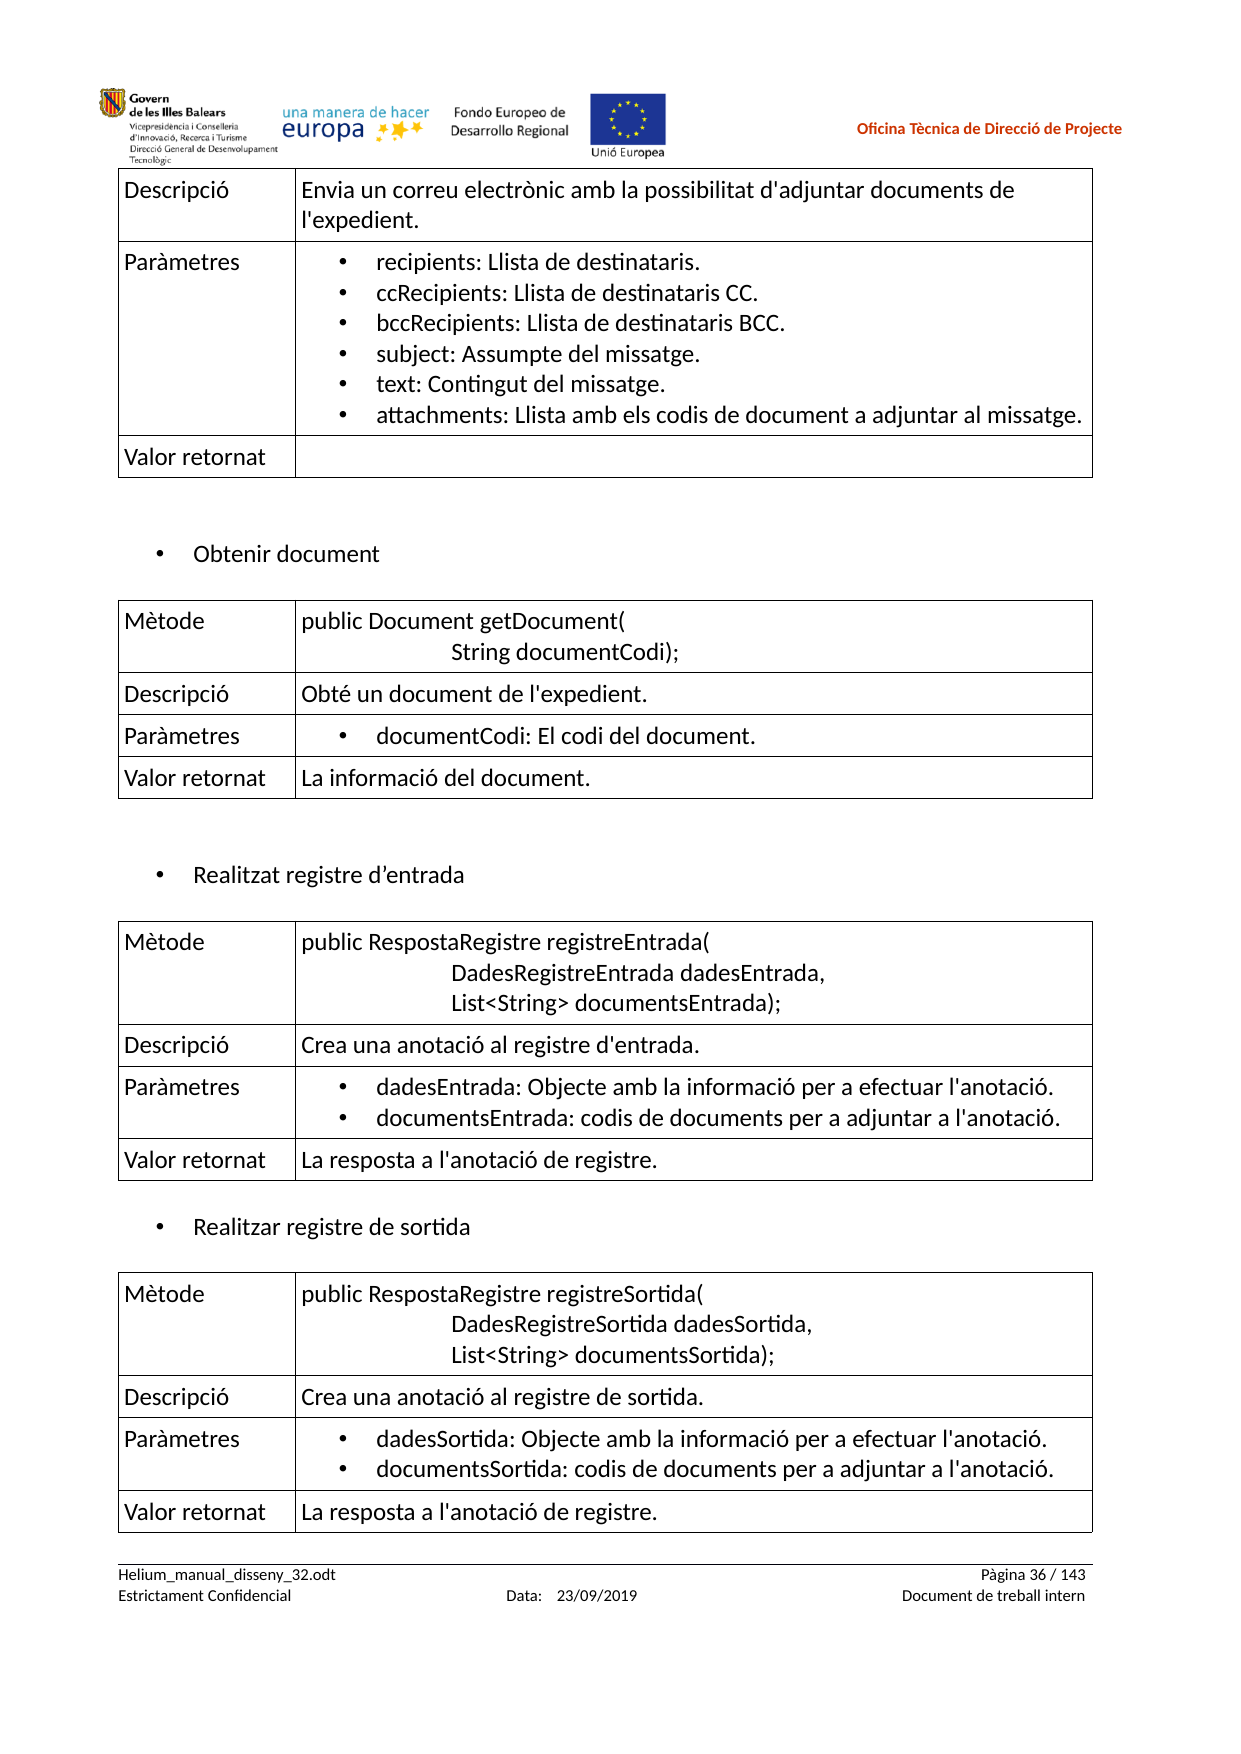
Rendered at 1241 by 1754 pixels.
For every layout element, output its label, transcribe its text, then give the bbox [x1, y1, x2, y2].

table_header Mètode [119, 922, 295, 1024]
table_cell dadesEntrada: Objecte amb la informació per a efectuar l'anotació. documentsEntrada: codis de documents per a adjuntar a l'anotació. [296, 1067, 1092, 1138]
table_cell La resposta a l'anotació de registre. [296, 1139, 1092, 1180]
table_cell recipients: Llista de destinataris. ccRecipients: Llista de destinataris CC. bccRecipients: Llista de destinataris BCC. subject: Assumpte del missatge. text: Contingut del missatge. attachments: Llista amb els codis de document a adjuntar al missatge. [296, 242, 1092, 435]
table_cell Valor retornat [119, 1139, 295, 1180]
table_cell Paràmetres [119, 242, 295, 435]
table_cell Paràmetres [119, 715, 295, 756]
table_cell Crea una anotació al registre d'entrada. [296, 1025, 1092, 1066]
table_cell Descripció [119, 1025, 295, 1066]
table_cell Paràmetres [119, 1067, 295, 1138]
table_cell Paràmetres [119, 1418, 295, 1490]
table_header Mètode [119, 601, 295, 672]
table_header Mètode [119, 1273, 295, 1375]
list Obtenir document [156, 538, 1122, 569]
table_cell [296, 436, 1092, 477]
table_cell La informació del document. [296, 757, 1092, 798]
table_cell La resposta a l'anotació de registre. [296, 1491, 1092, 1532]
table_cell Envia un correu electrònic amb la possibilitat d'adjuntar documents de l'expedient. [296, 169, 1092, 241]
table_cell Descripció [119, 673, 295, 714]
table_header public RespostaRegistre registreEntrada( DadesRegistreEntrada dadesEntrada, List<String> documentsEntrada); [296, 922, 1092, 1024]
table_cell dadesSortida: Objecte amb la informació per a efectuar l'anotació. documentsSortida: codis de documents per a adjuntar a l'anotació. [296, 1418, 1092, 1490]
table_cell Obté un document de l'expedient. [296, 673, 1092, 714]
table_cell Crea una anotació al registre de sortida. [296, 1376, 1092, 1417]
table_header public Document getDocument( String documentCodi); [296, 601, 1092, 672]
table_cell Valor retornat [119, 757, 295, 798]
picture [99, 87, 668, 166]
table_header public RespostaRegistre registreSortida( DadesRegistreSortida dadesSortida, List<String> documentsSortida); [296, 1273, 1092, 1375]
table_cell Valor retornat [119, 1491, 295, 1532]
list Realitzat registre d’entrada [156, 859, 1122, 890]
table_cell Valor retornat [119, 436, 295, 477]
list Realitzar registre de sortida [156, 1211, 1122, 1242]
table_cell Descripció [119, 1376, 295, 1417]
table_cell Descripció [119, 169, 295, 241]
table_cell documentCodi: El codi del document. [296, 715, 1092, 756]
